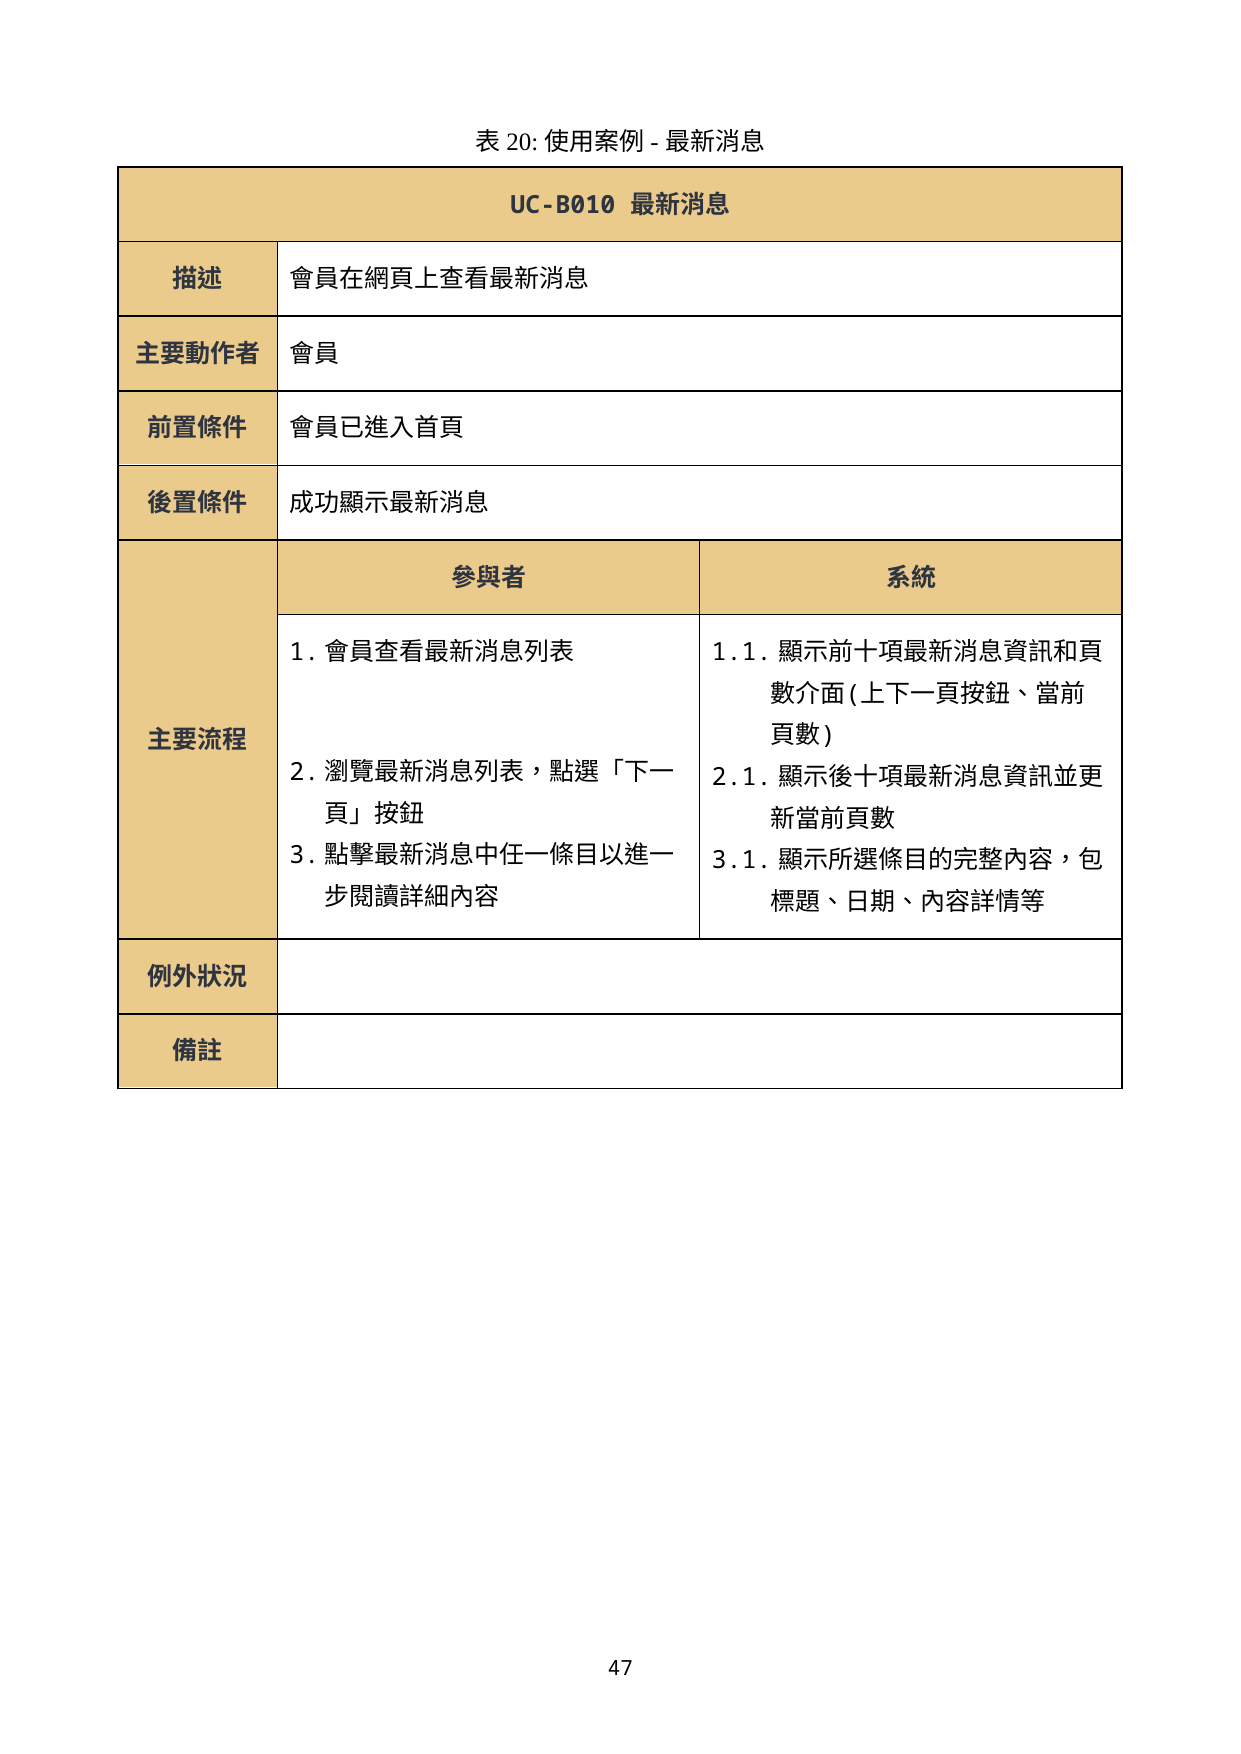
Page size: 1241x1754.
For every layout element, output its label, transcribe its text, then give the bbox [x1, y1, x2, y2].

table_cell [278, 1015, 1121, 1087]
table_cell 會員已進入首頁 [278, 392, 1121, 464]
table_cell 描述 [119, 242, 277, 315]
table_cell 前置條件 [119, 392, 277, 464]
table_cell 成功顯示最新消息 [278, 466, 1121, 539]
table_cell 例外狀況 [119, 940, 277, 1013]
table_header UC-B010 最新消息 [119, 168, 1121, 241]
table_cell 會員 [278, 317, 1121, 390]
table_cell 系統 [700, 541, 1121, 614]
table_cell 會員在網頁上查看最新消息 [278, 242, 1121, 315]
table_cell 備註 [119, 1015, 277, 1087]
table_cell 會員查看最新消息列表 瀏覽最新消息列表，點選「下一頁」按鈕 點擊最新消息中任一條目以進一步閱讀詳細內容 [278, 615, 699, 938]
table_cell [278, 940, 1121, 1013]
table_cell 主要動作者 [119, 317, 277, 390]
text 表 20: 使用案例 - 最新消息 [118, 121, 1122, 158]
table_cell 顯示前十項最新消息資訊和頁數介面(上下一頁按鈕、當前頁數) 顯示後十項最新消息資訊並更新當前頁數 顯示所選條目的完整內容，包標題、日期、內容詳情等 [700, 615, 1121, 938]
table_cell 參與者 [278, 541, 699, 614]
table_cell 主要流程 [119, 541, 277, 938]
table_cell 後置條件 [119, 466, 277, 539]
